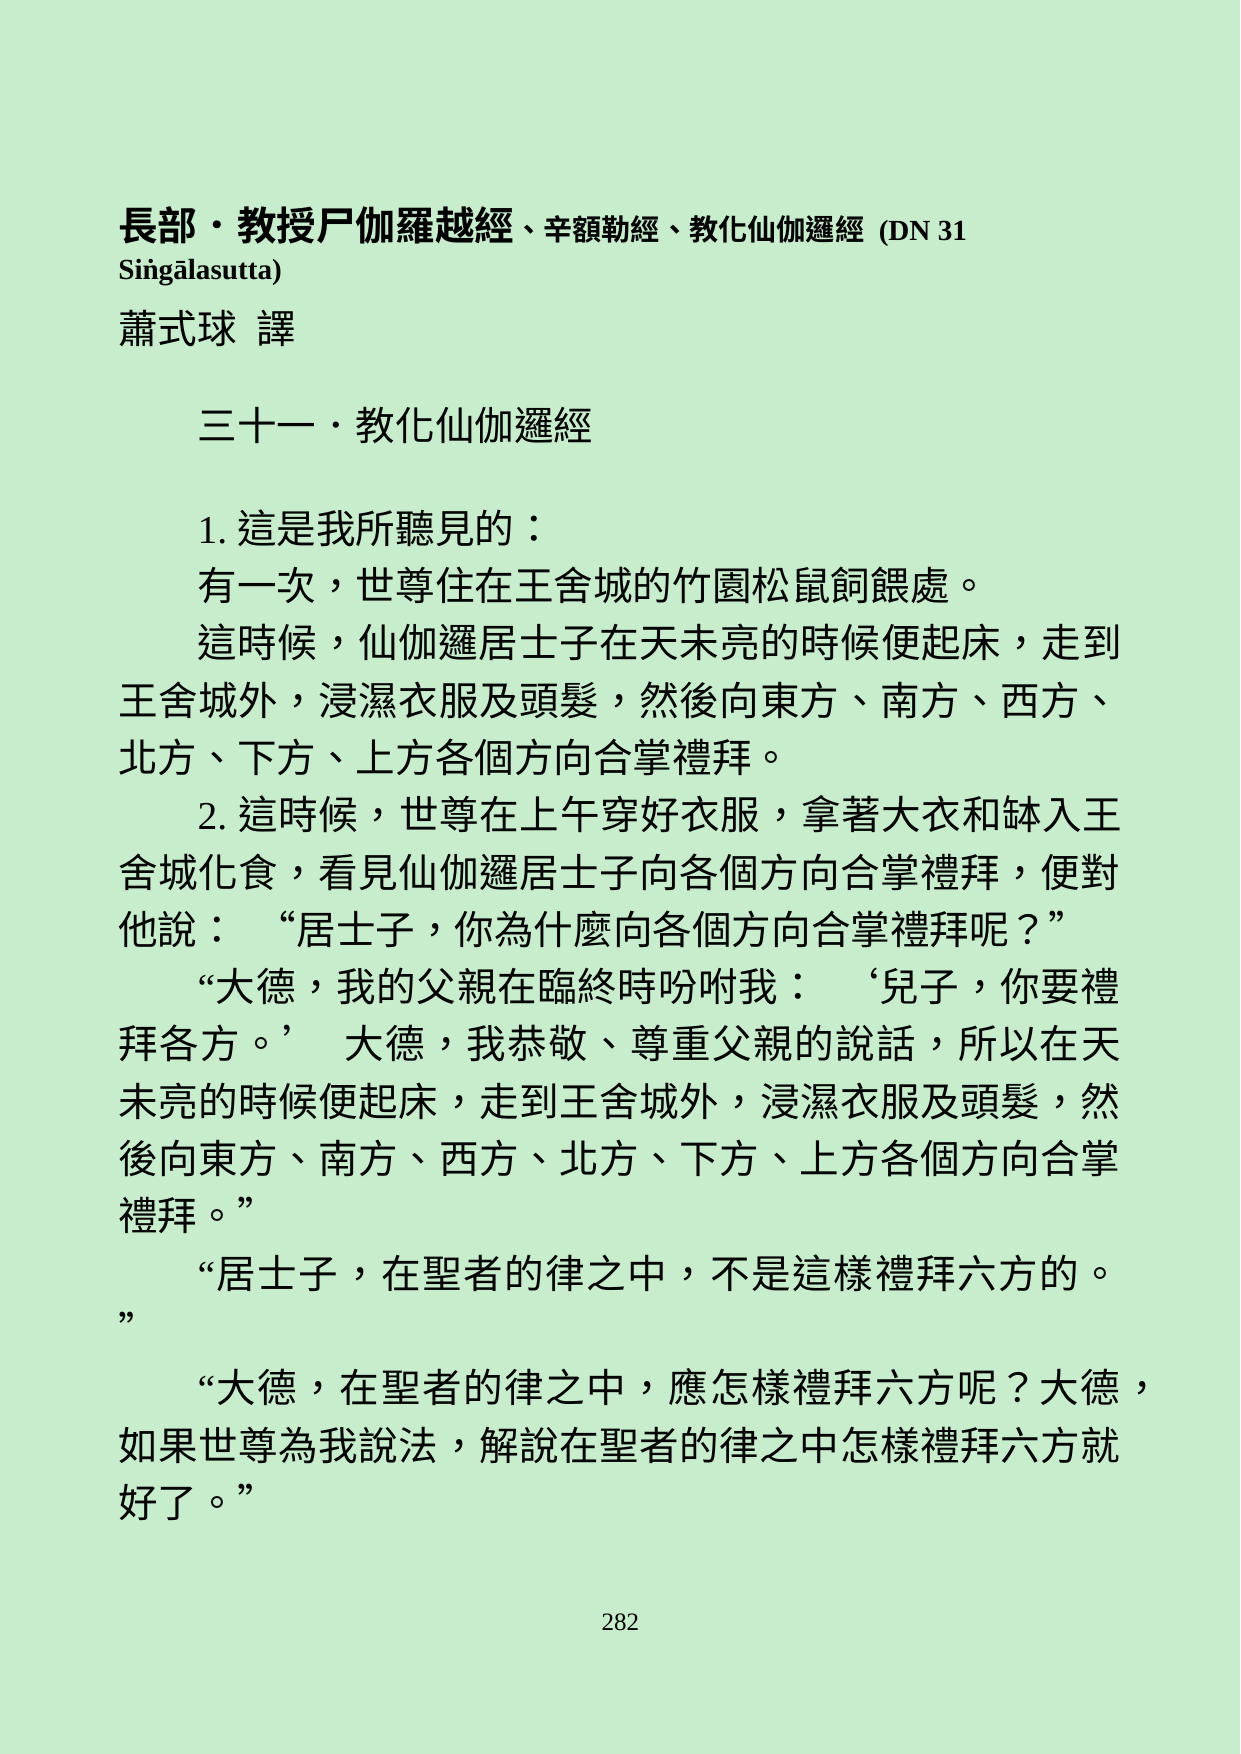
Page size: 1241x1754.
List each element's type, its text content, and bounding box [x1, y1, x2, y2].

text “大德，在聖者的律之中，應怎樣禮拜六方呢？大德，如果世尊為我說法，解說在聖者的律之中怎樣禮拜六方就好了。” [118, 1357, 1122, 1528]
text 1. 這是我所聽見的： [118, 497, 1122, 554]
text “大德，我的父親在臨終時吩咐我： ‘兒子，你要禮拜各方。’ 大德，我恭敬、尊重父親的說話，所以在天未亮的時候便起床，走到王舍城外，浸濕衣服及頭髮，然後向東方、南方、西方、北方、下方、上方各個方向合掌禮拜。” [118, 956, 1122, 1242]
text “居士子，在聖者的律之中，不是這樣禮拜六方的。” [118, 1242, 1122, 1357]
text 三十一．教化仙伽邏經 [118, 394, 1122, 452]
text 有一次，世尊住在王舍城的竹園松鼠飼餵處。 [118, 554, 1122, 612]
subtitle 長部．教授尸伽羅越經、辛額勒經、教化仙伽邏經 (DN 31 Siṅgālasutta) [118, 194, 1122, 285]
text 蕭式球 譯 [118, 298, 1122, 355]
text 這時候，仙伽邏居士子在天未亮的時候便起床，走到王舍城外，浸濕衣服及頭髮，然後向東方、南方、西方、北方、下方、上方各個方向合掌禮拜。 [118, 612, 1122, 784]
text 2. 這時候，世尊在上午穿好衣服，拿著大衣和缽入王舍城化食，看見仙伽邏居士子向各個方向合掌禮拜，便對他說： “居士子，你為什麼向各個方向合掌禮拜呢？” [118, 784, 1122, 956]
